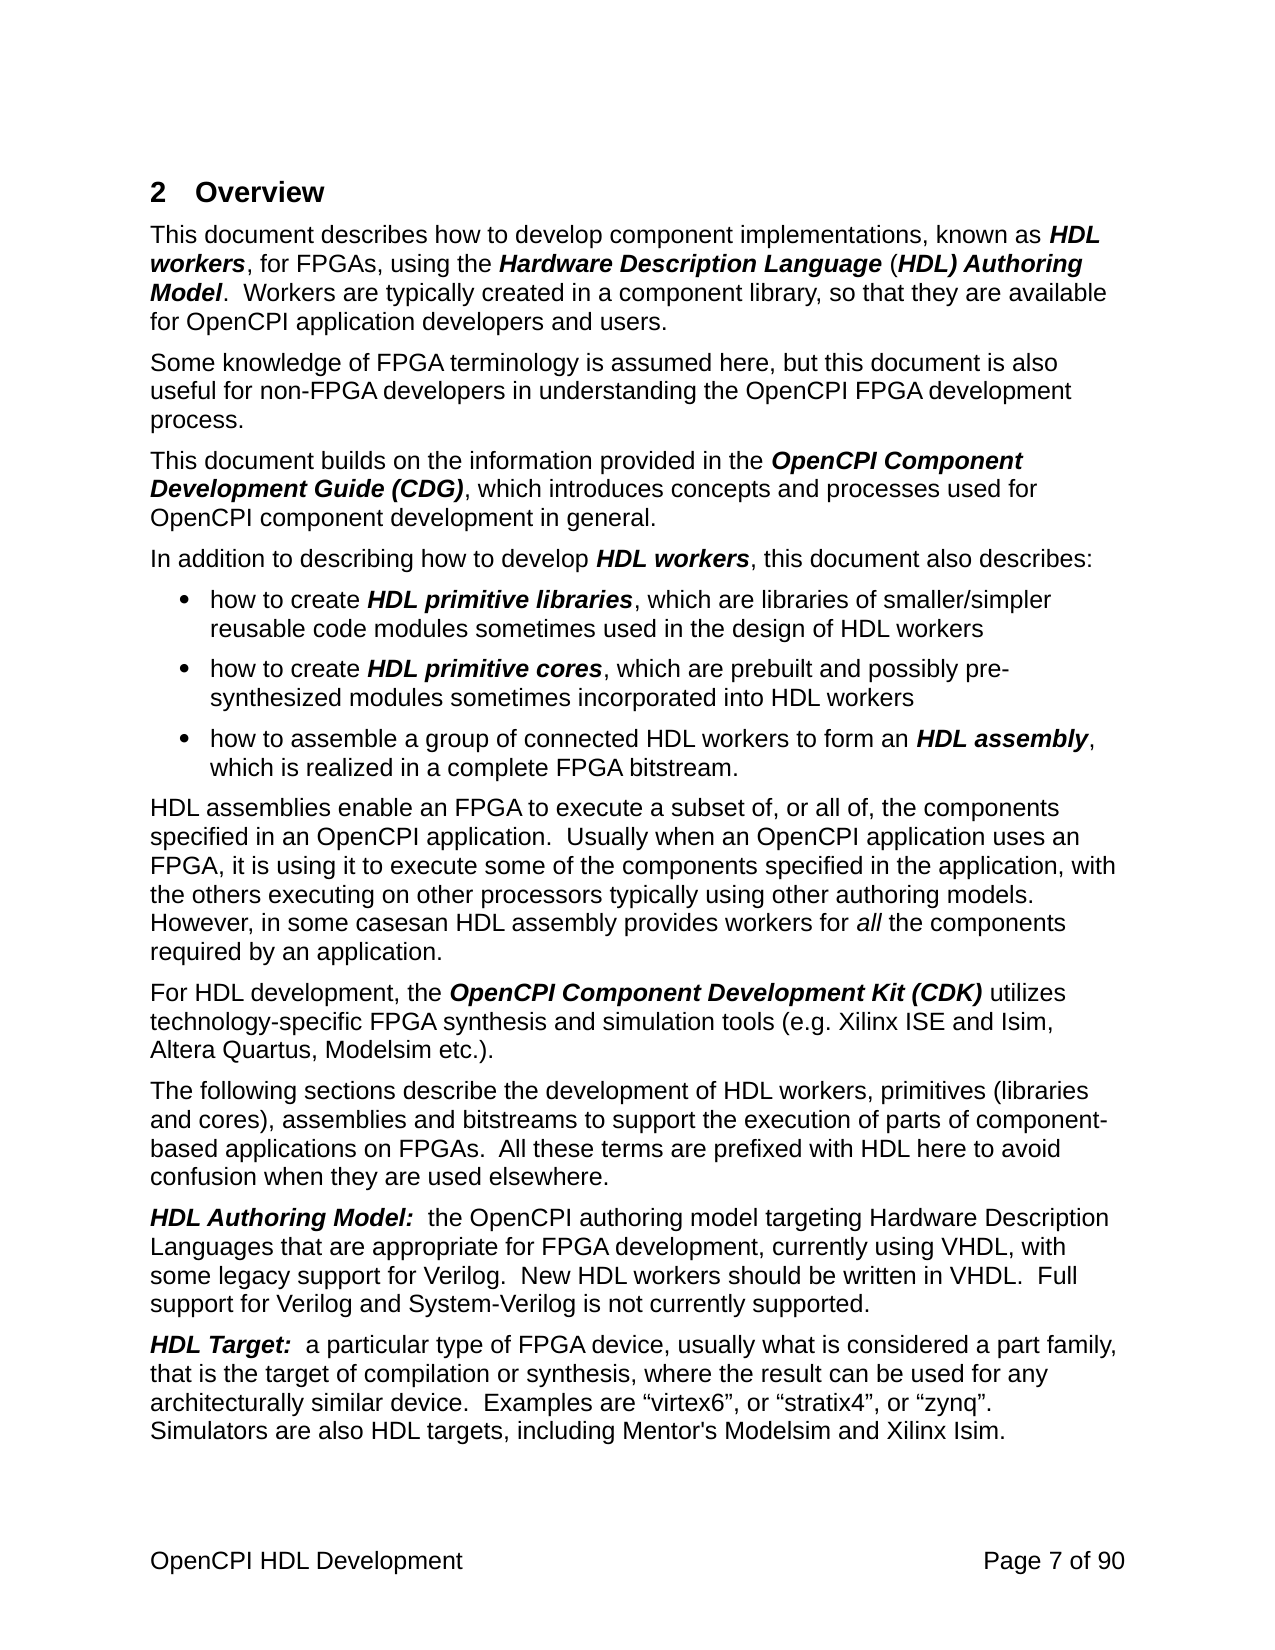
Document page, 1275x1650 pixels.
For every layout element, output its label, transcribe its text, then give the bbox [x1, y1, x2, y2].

text For HDL development, the OpenCPI Component Development Kit (CDK) utilizes technology-specific FPGA synthesis and simulation tools (e.g. Xilinx ISE and Isim, Altera Quartus, Modelsim etc.). [150, 978, 1125, 1064]
text This document describes how to develop component implementations, known as HDL workers, for FPGAs, using the Hardware Description Language (HDL) Authoring Model. Workers are typically created in a component library, so that they are available for OpenCPI application developers and users. [150, 221, 1125, 336]
text This document builds on the information provided in the OpenCPI Component Development Guide (CDG), which introduces concepts and processes used for OpenCPI component development in general. [150, 446, 1125, 532]
text Some knowledge of FPGA terminology is assumed here, but this document is also useful for non-FPGA developers in understanding the OpenCPI FPGA development process. [150, 347, 1125, 434]
text HDL assemblies enable an FPGA to execute a subset of, or all of, the components specified in an OpenCPI application. Usually when an OpenCPI application uses an FPGA, it is using it to execute some of the components specified in the application, with the others executing on other processors typically using other authoring models. However, in some casesan HDL assembly provides workers for all the components required by an application. [150, 793, 1125, 966]
text HDL Authoring Model: the OpenCPI authoring model targeting Hardware Description Languages that are appropriate for FPGA development, currently using VHDL, with some legacy support for Verilog. New HDL workers should be written in VHDL. Full support for Verilog and System-Verilog is not currently supported. [150, 1203, 1125, 1318]
list how to assemble a group of connected HDL workers to form an HDL assembly, which is realized in a complete FPGA bitstream. [180, 724, 1125, 781]
text The following sections describe the development of HDL workers, primitives (libraries and cores), assemblies and bitstreams to support the execution of parts of component-based applications on FPGAs. All these terms are prefixed with HDL here to avoid confusion when they are used elsewhere. [150, 1076, 1125, 1191]
text HDL Target: a particular type of FPGA device, usually what is considered a part family, that is the target of compilation or synthesis, where the result can be used for any architecturally similar device. Examples are “virtex6”, or “stratix4”, or “zynq”. Simulators are also HDL targets, including Mentor's Modelsim and Xilinx Isim. [150, 1330, 1125, 1445]
subtitle Overview [150, 175, 1125, 208]
text In addition to describing how to develop HDL workers, this document also describes: [150, 544, 1125, 573]
list how to create HDL primitive cores, which are prebuilt and possibly pre-synthesized modules sometimes incorporated into HDL workers [180, 654, 1125, 712]
list how to create HDL primitive libraries, which are libraries of smaller/simpler reusable code modules sometimes used in the design of HDL workers [180, 585, 1125, 642]
